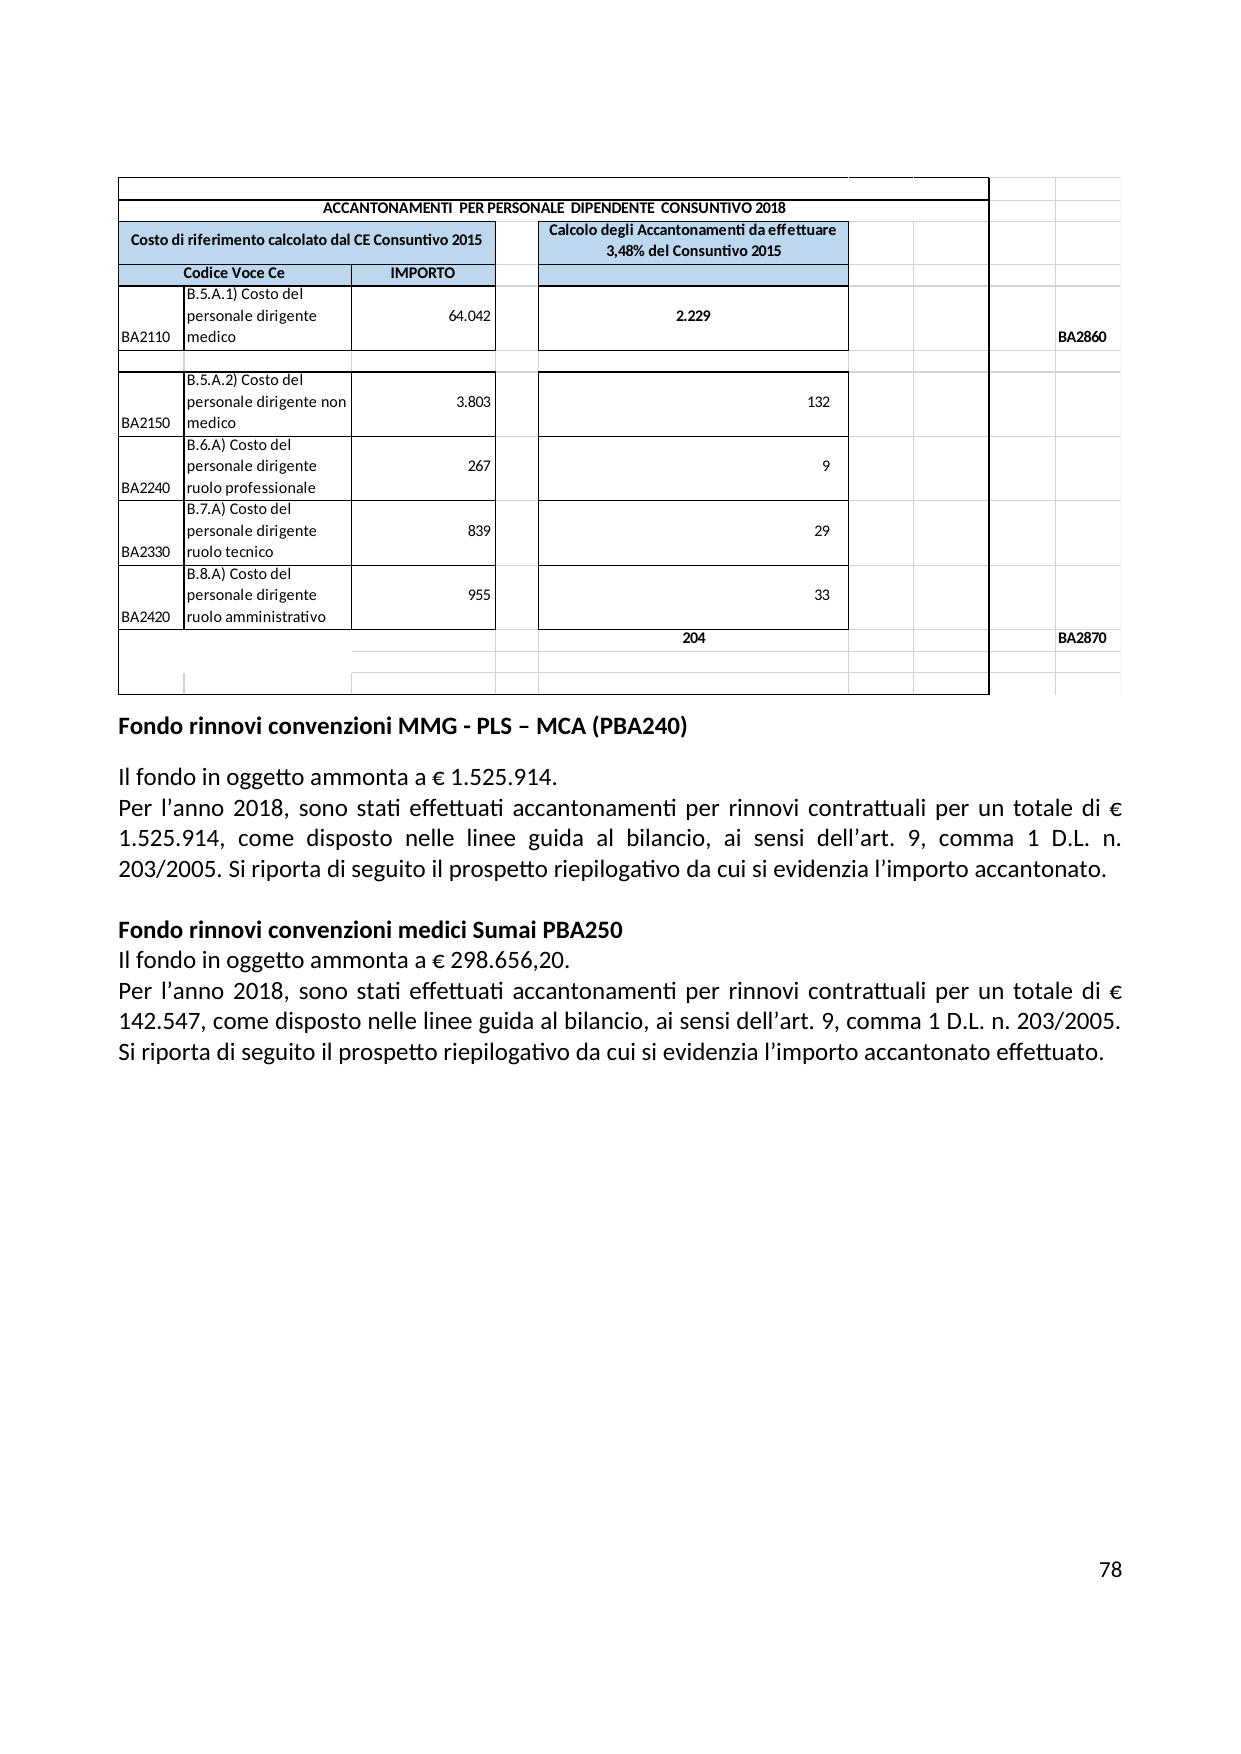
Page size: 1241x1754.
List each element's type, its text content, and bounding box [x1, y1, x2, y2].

text Per l’anno 2018, sono stati effettuati accantonamenti per rinnovi contrattuali per un totale di € 1.525.914, come disposto nelle linee guida al bilancio, ai sensi dell’art. 9, comma 1 D.L. n. 203/2005. Si riporta di seguito il prospetto riepilogativo da cui si evidenzia l’importo accantonato. [118, 792, 1122, 883]
text Per l’anno 2018, sono stati effettuati accantonamenti per rinnovi contrattuali per un totale di € 142.547, come disposto nelle linee guida al bilancio, ai sensi dell’art. 9, comma 1 D.L. n. 203/2005. Si riporta di seguito il prospetto riepilogativo da cui si evidenzia l’importo accantonato effettuato. [118, 975, 1122, 1066]
text Il fondo in oggetto ammonta a € 1.525.914. [118, 761, 1122, 792]
text Fondo rinnovi convenzioni medici Sumai PBA250 [118, 914, 1122, 944]
text Il fondo in oggetto ammonta a € 298.656,20. [118, 944, 1122, 975]
text Fondo rinnovi convenzioni MMG - PLS – MCA (PBA240) [118, 710, 1122, 740]
